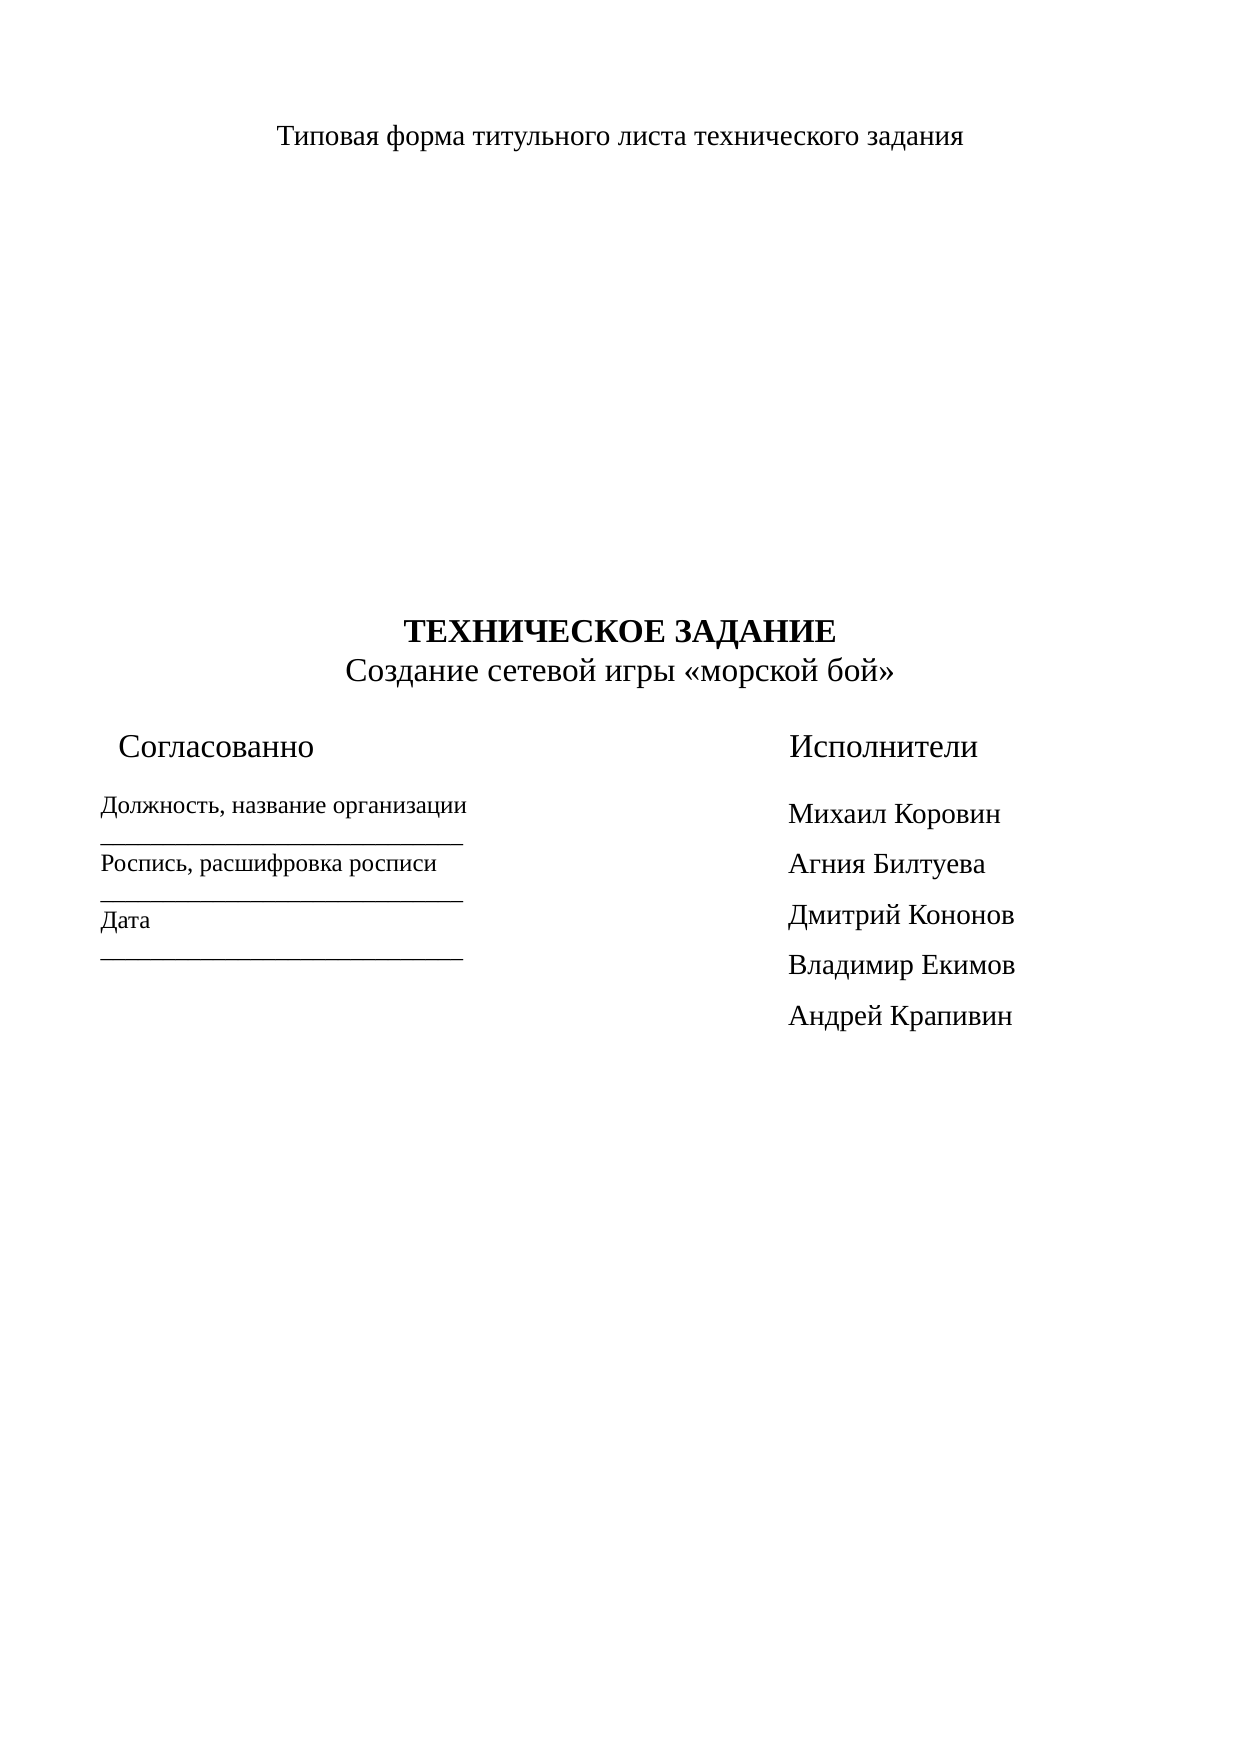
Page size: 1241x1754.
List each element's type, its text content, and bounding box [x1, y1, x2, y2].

text ТЕХНИЧЕСКОЕ ЗАДАНИЕ [118, 612, 1122, 650]
text Согласованно Исполнители [118, 727, 1122, 765]
text Типовая форма титульного листа технического задания [118, 118, 1122, 152]
text Создание сетевой игры «морской бой» [118, 650, 1122, 688]
